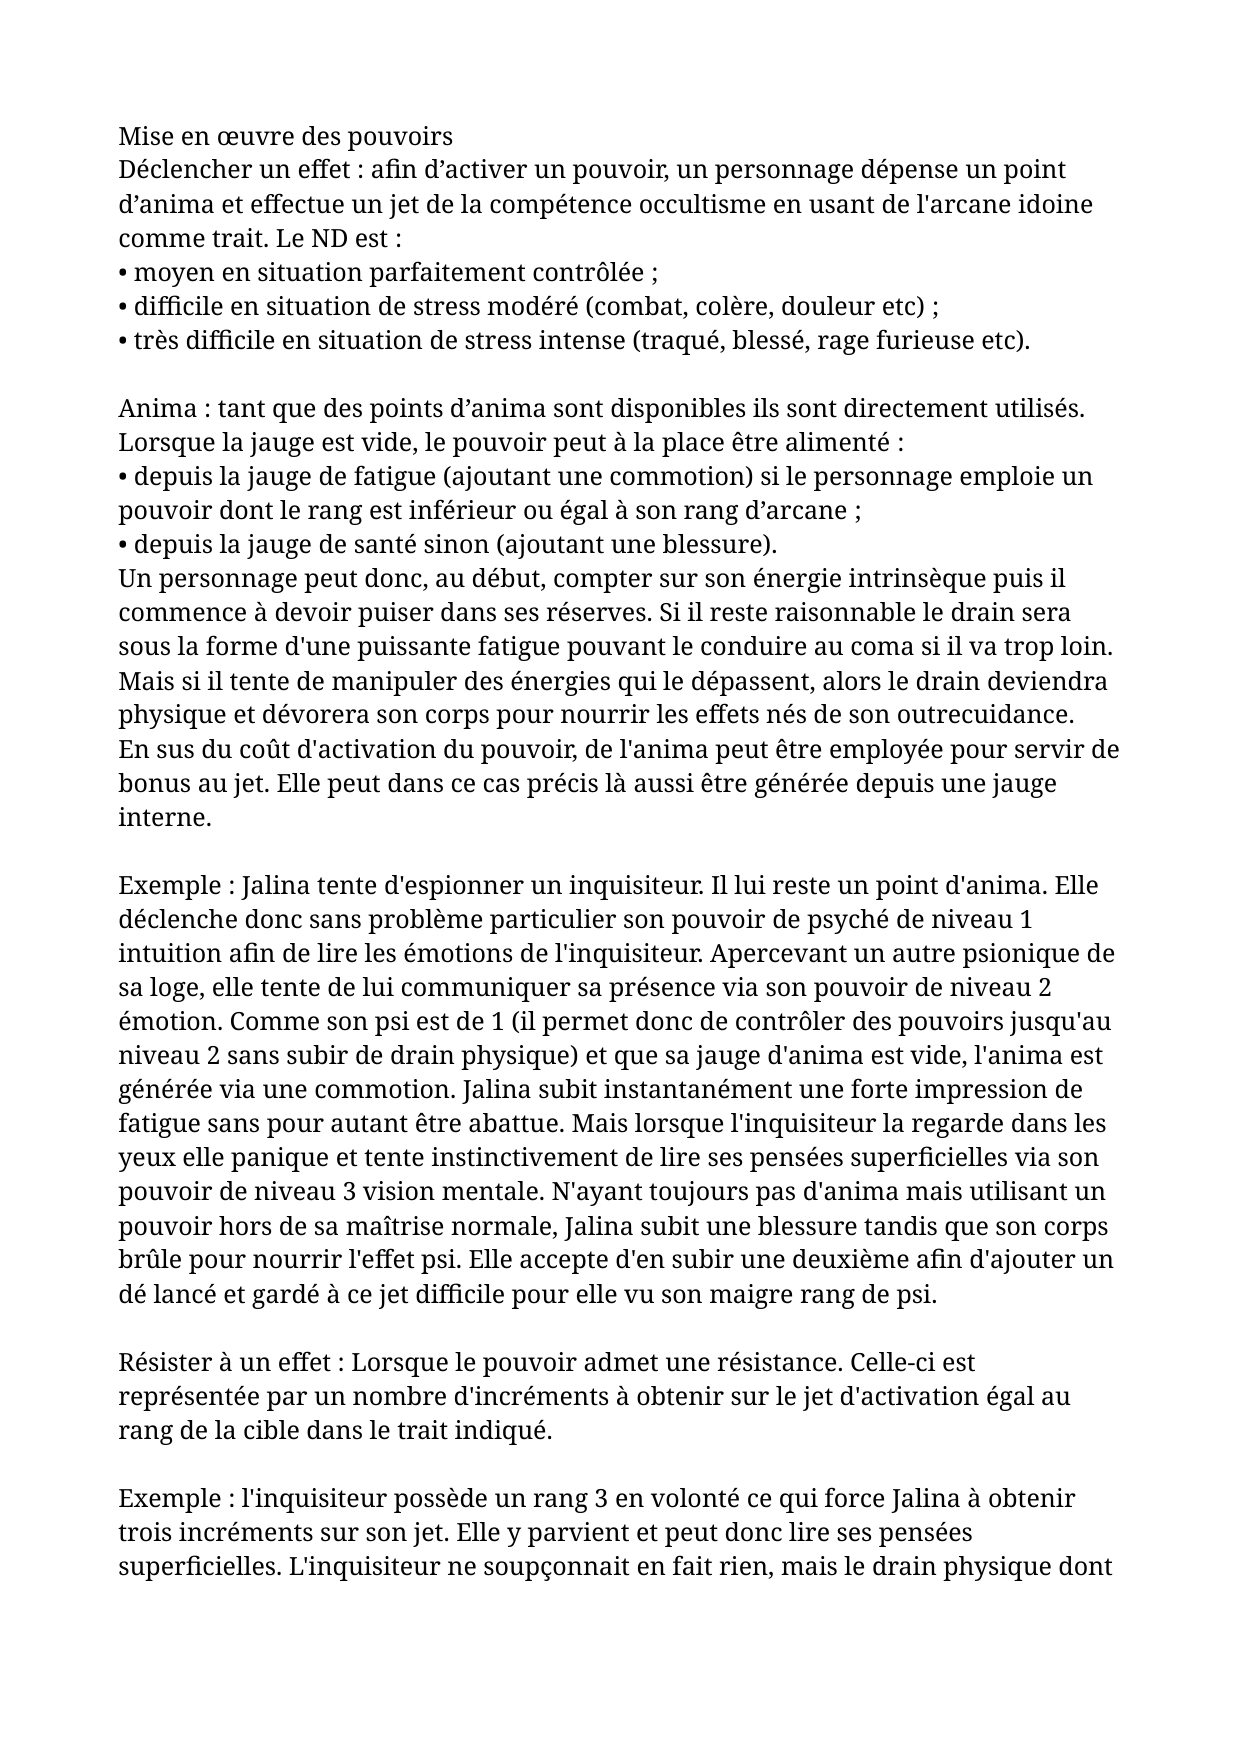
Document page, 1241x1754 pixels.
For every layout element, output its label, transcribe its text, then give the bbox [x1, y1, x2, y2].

text • moyen en situation parfaitement contrôlée ; [118, 254, 1122, 288]
text Mise en œuvre des pouvoirs [118, 118, 1122, 152]
text Exemple : l'inquisiteur possède un rang 3 en volonté ce qui force Jalina à obtenir trois incréments sur son jet. Elle y parvient et peut donc lire ses pensées superficielles. L'inquisiteur ne soupçonnait en fait rien, mais le drain physique dont [118, 1481, 1122, 1583]
text Déclencher un effet : afin d’activer un pouvoir, un personnage dépense un point d’anima et effectue un jet de la compétence occultisme en usant de l'arcane idoine comme trait. Le ND est : [118, 152, 1122, 254]
text • depuis la jauge de santé sinon (ajoutant une blessure). [118, 527, 1122, 561]
text Un personnage peut donc, au début, compter sur son énergie intrinsèque puis il commence à devoir puiser dans ses réserves. Si il reste raisonnable le drain sera sous la forme d'une puissante fatigue pouvant le conduire au coma si il va trop loin. Mais si il tente de manipuler des énergies qui le dépassent, alors le drain deviendra physique et dévorera son corps pour nourrir les effets nés de son outrecuidance. [118, 561, 1122, 731]
text En sus du coût d'activation du pouvoir, de l'anima peut être employée pour servir de bonus au jet. Elle peut dans ce cas précis là aussi être générée depuis une jauge interne. [118, 731, 1122, 833]
text Exemple : Jalina tente d'espionner un inquisiteur. Il lui reste un point d'anima. Elle déclenche donc sans problème particulier son pouvoir de psyché de niveau 1 intuition afin de lire les émotions de l'inquisiteur. Apercevant un autre psionique de sa loge, elle tente de lui communiquer sa présence via son pouvoir de niveau 2 émotion. Comme son psi est de 1 (il permet donc de contrôler des pouvoirs jusqu'au niveau 2 sans subir de drain physique) et que sa jauge d'anima est vide, l'anima est générée via une commotion. Jalina subit instantanément une forte impression de fatigue sans pour autant être abattue. Mais lorsque l'inquisiteur la regarde dans les yeux elle panique et tente instinctivement de lire ses pensées superficielles via son pouvoir de niveau 3 vision mentale. N'ayant toujours pas d'anima mais utilisant un pouvoir hors de sa maîtrise normale, Jalina subit une blessure tandis que son corps brûle pour nourrir l'effet psi. Elle accepte d'en subir une deuxième afin d'ajouter un dé lancé et gardé à ce jet difficile pour elle vu son maigre rang de psi. [118, 867, 1122, 1310]
text • très difficile en situation de stress intense (traqué, blessé, rage furieuse etc). [118, 322, 1122, 357]
text • depuis la jauge de fatigue (ajoutant une commotion) si le personnage emploie un pouvoir dont le rang est inférieur ou égal à son rang d’arcane ; [118, 459, 1122, 527]
text • difficile en situation de stress modéré (combat, colère, douleur etc) ; [118, 288, 1122, 322]
text Résister à un effet : Lorsque le pouvoir admet une résistance. Celle-ci est représentée par un nombre d'incréments à obtenir sur le jet d'activation égal au rang de la cible dans le trait indiqué. [118, 1344, 1122, 1447]
text Anima : tant que des points d’anima sont disponibles ils sont directement utilisés. Lorsque la jauge est vide, le pouvoir peut à la place être alimenté : [118, 391, 1122, 459]
